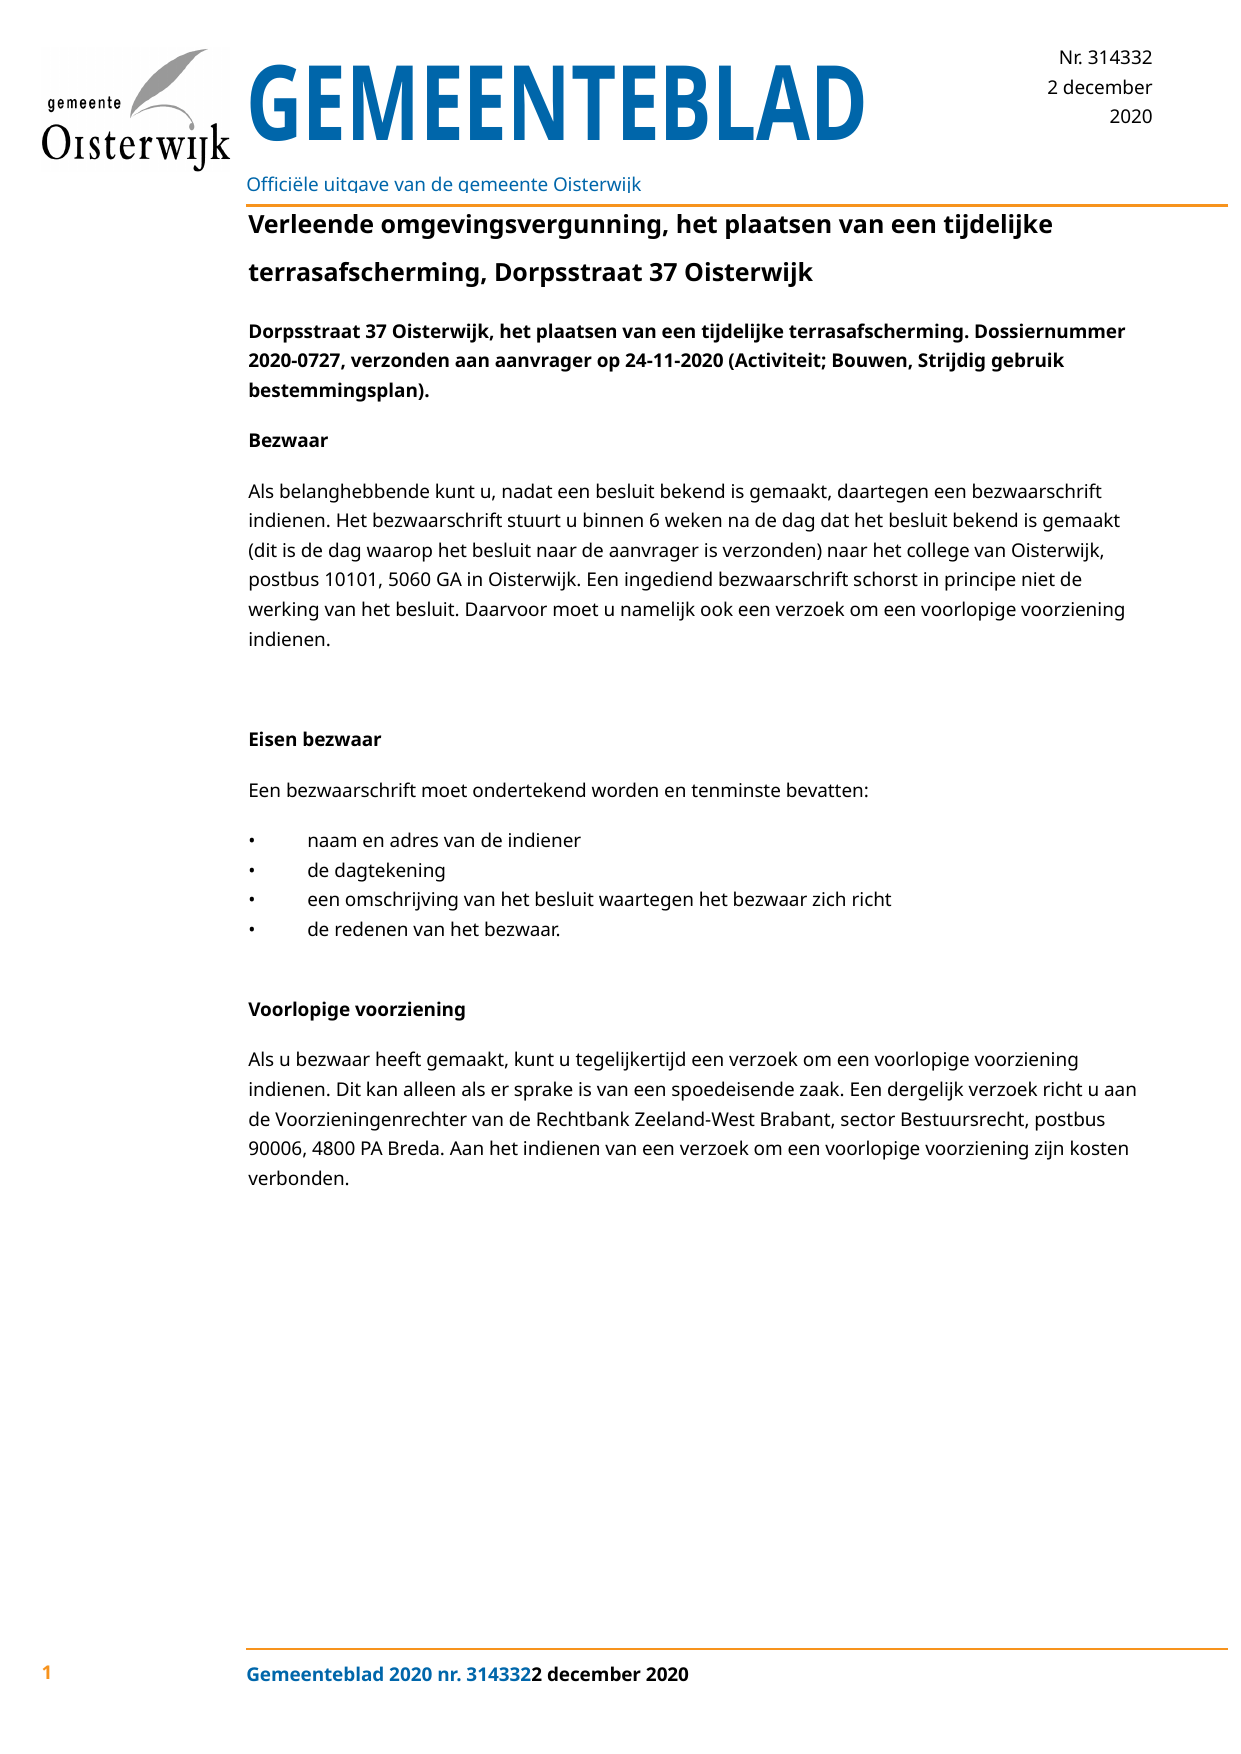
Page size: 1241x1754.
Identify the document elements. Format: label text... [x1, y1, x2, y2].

text Eisen bezwaar [248, 727, 1152, 752]
text Een bezwaarschrift moet ondertekend worden en tenminste bevatten: [248, 777, 1152, 803]
text Als u bezwaar heeft gemaakt, kunt u tegelijkertijd een verzoek om een voorlopige voorziening indienen. Dit kan alleen als er sprake is van een spoedeisende zaak. Een dergelijk verzoek richt u aan de Voorzieningenrechter van de Rechtbank Zeeland-West Brabant, sector Bestuursrecht, postbus 90006, 4800 PA Breda. Aan het indienen van een verzoek om een voorlopige voorziening zijn kosten verbonden. [248, 1047, 1152, 1191]
list de dagtekening [248, 857, 1152, 883]
list een omschrijving van het besluit waartegen het bezwaar zich richt [248, 887, 1152, 912]
list naam en adres van de indiener [248, 827, 1152, 853]
list de redenen van het bezwaar. [248, 916, 1152, 942]
text Voorlopige voorziening [248, 996, 1152, 1022]
text Bezwaar [248, 427, 1152, 453]
picture [41, 47, 231, 172]
text Als belanghebbende kunt u, nadat een besluit bekend is gemaakt, daartegen een bezwaarschrift indienen. Het bezwaarschrift stuurt u binnen 6 weken na de dag dat het besluit bekend is gemaakt (dit is de dag waarop het besluit naar de aanvrager is verzonden) naar het college van Oisterwijk, postbus 10101, 5060 GA in Oisterwijk. Een ingediend bezwaarschrift schorst in principe niet de werking van het besluit. Daarvoor moet u namelijk ook een verzoek om een voorlopige voorziening indienen. [248, 478, 1152, 652]
text Verleende omgevingsvergunning, het plaatsen van een tijdelijke terrasafscherming, Dorpsstraat 37 Oisterwijk [248, 207, 1152, 288]
text Dorpsstraat 37 Oisterwijk, het plaatsen van een tijdelijke terrasafscherming. Dossiernummer 2020-0727, verzonden aan aanvrager op 24-11-2020 (Activiteit; Bouwen, Strijdig gebruik bestemmingsplan). [248, 318, 1152, 403]
